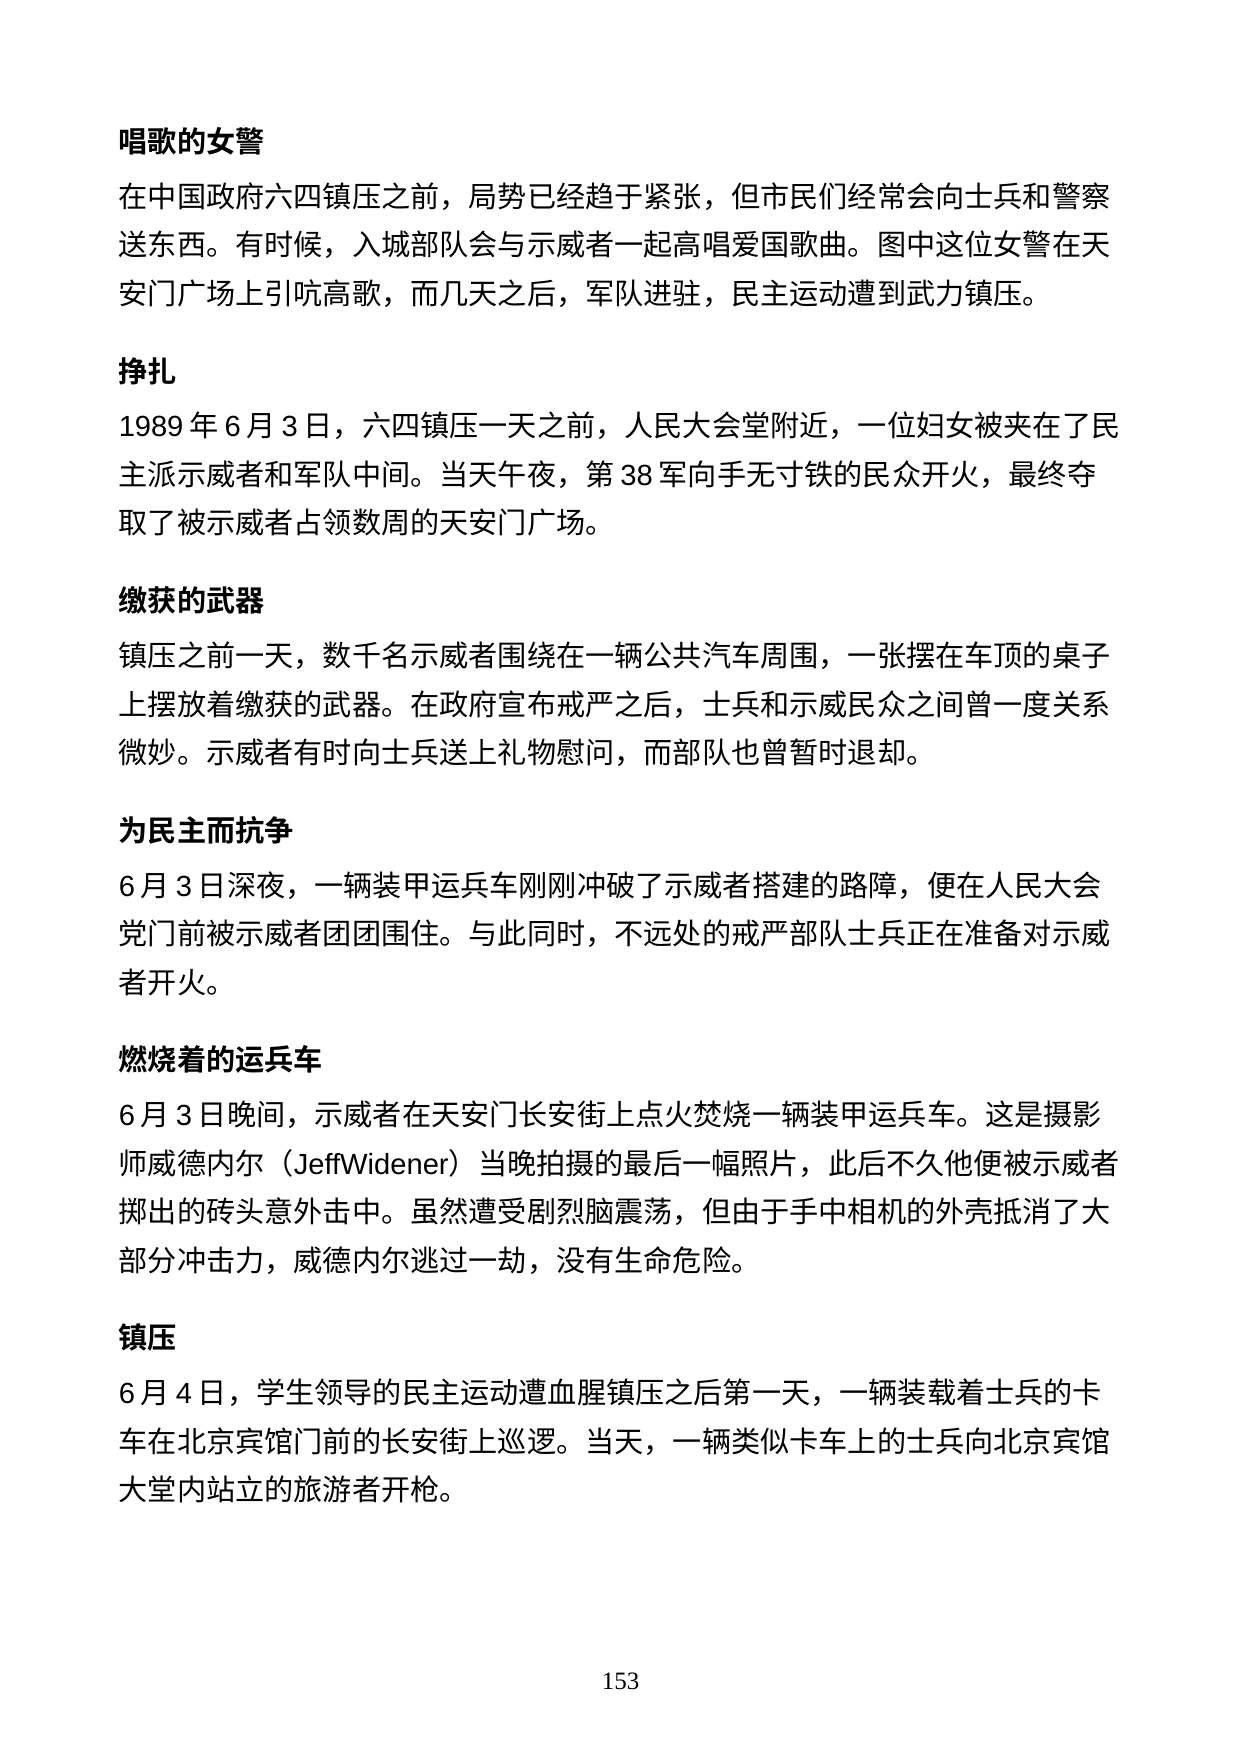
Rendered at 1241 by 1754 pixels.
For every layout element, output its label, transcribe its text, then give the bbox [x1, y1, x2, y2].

subtitle 为民主而抗争 [118, 807, 1122, 849]
text 在中国政府六四镇压之前，局势已经趋于紧张，但市民们经常会向士兵和警察送东西。有时候，入城部队会与示威者一起高唱爱国歌曲。图中这位女警在天安门广场上引吭高歌，而几天之后，军队进驻，民主运动遭到武力镇压。 [118, 173, 1122, 313]
text 镇压之前一天，数千名示威者围绕在一辆公共汽车周围，一张摆在车顶的桌子上摆放着缴获的武器。在政府宣布戒严之后，士兵和示威民众之间曾一度关系微妙。示威者有时向士兵送上礼物慰问，而部队也曾暂时退却。 [118, 632, 1122, 772]
subtitle 挣扎 [118, 348, 1122, 390]
text 6月3日深夜，一辆装甲运兵车刚刚冲破了示威者搭建的路障，便在人民大会党门前被示威者团团围住。与此同时，不远处的戒严部队士兵正在准备对示威者开火。 [118, 862, 1122, 1001]
subtitle 缴获的武器 [118, 578, 1122, 620]
subtitle 镇压 [118, 1315, 1122, 1357]
subtitle 唱歌的女警 [118, 118, 1122, 161]
subtitle 燃烧着的运兵车 [118, 1037, 1122, 1079]
text 1989年6月3日，六四镇压一天之前，人民大会堂附近，一位妇女被夹在了民主派示威者和军队中间。当天午夜，第38军向手无寸铁的民众开火，最终夺取了被示威者占领数周的天安门广场。 [118, 403, 1122, 542]
text 6月4日，学生领导的民主运动遭血腥镇压之后第一天，一辆装载着士兵的卡车在北京宾馆门前的长安街上巡逻。当天，一辆类似卡车上的士兵向北京宾馆大堂内站立的旅游者开枪。 [118, 1370, 1122, 1509]
text 6月3日晚间，示威者在天安门长安街上点火焚烧一辆装甲运兵车。这是摄影师威德内尔（JeffWidener）当晚拍摄的最后一幅照片，此后不久他便被示威者掷出的砖头意外击中。虽然遭受剧烈脑震荡，但由于手中相机的外壳抵消了大部分冲击力，威德内尔逃过一劫，没有生命危险。 [118, 1092, 1122, 1279]
